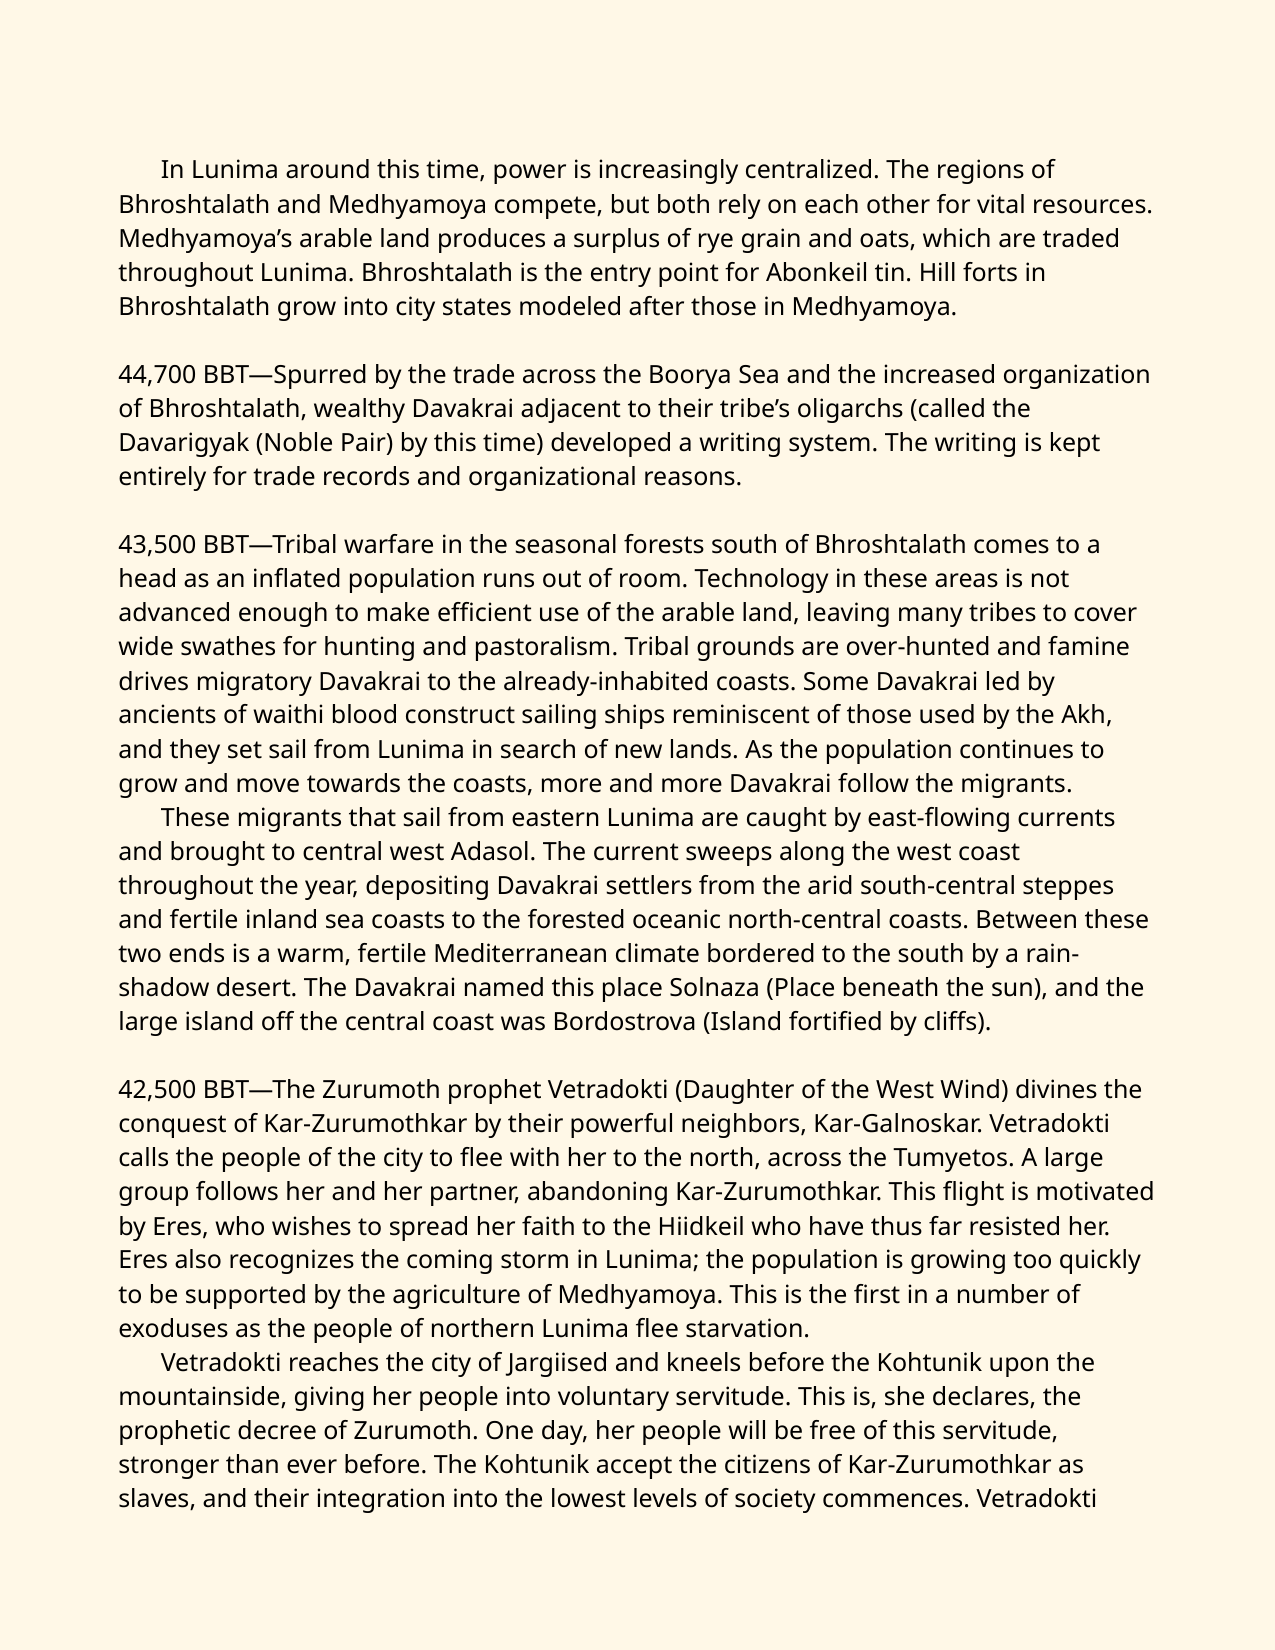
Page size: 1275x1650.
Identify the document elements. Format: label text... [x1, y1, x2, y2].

text 44,700 BBT—Spurred by the trade across the Boorya Sea and the increased organization of Bhroshtalath, wealthy Davakrai adjacent to their tribe’s oligarchs (called the Davarigyak (Noble Pair) by this time) developed a writing system. The writing is kept entirely for trade records and organizational reasons. [118, 357, 1157, 493]
text Vetradokti reaches the city of Jargiised and kneels before the Kohtunik upon the mountainside, giving her people into voluntary servitude. This is, she declares, the prophetic decree of Zurumoth. One day, her people will be free of this servitude, stronger than ever before. The Kohtunik accept the citizens of Kar-Zurumothkar as slaves, and their integration into the lowest levels of society commences. Vetradokti [118, 1344, 1157, 1515]
text These migrants that sail from eastern Lunima are caught by east-flowing currents and brought to central west Adasol. The current sweeps along the west coast throughout the year, depositing Davakrai settlers from the arid south-central steppes and fertile inland sea coasts to the forested oceanic north-central coasts. Between these two ends is a warm, fertile Mediterranean climate bordered to the south by a rain-shadow desert. The Davakrai named this place Solnaza (Place beneath the sun), and the large island off the central coast was Bordostrova (Island fortified by cliffs). [118, 799, 1157, 1038]
text 42,500 BBT—The Zurumoth prophet Vetradokti (Daughter of the West Wind) divines the conquest of Kar-Zurumothkar by their powerful neighbors, Kar-Galnoskar. Vetradokti calls the people of the city to flee with her to the north, across the Tumyetos. A large group follows her and her partner, abandoning Kar-Zurumothkar. This flight is motivated by Eres, who wishes to spread her faith to the Hiidkeil who have thus far resisted her. Eres also recognizes the coming storm in Lunima; the population is growing too quickly to be supported by the agriculture of Medhyamoya. This is the first in a number of exoduses as the people of northern Lunima flee starvation. [118, 1072, 1157, 1344]
text 43,500 BBT—Tribal warfare in the seasonal forests south of Bhroshtalath comes to a head as an inflated population runs out of room. Technology in these areas is not advanced enough to make efficient use of the arable land, leaving many tribes to cover wide swathes for hunting and pastoralism. Tribal grounds are over-hunted and famine drives migratory Davakrai to the already-inhabited coasts. Some Davakrai led by ancients of waithi blood construct sailing ships reminiscent of those used by the Akh, and they set sail from Lunima in search of new lands. As the population continues to grow and move towards the coasts, more and more Davakrai follow the migrants. [118, 527, 1157, 799]
text In Lunima around this time, power is increasingly centralized. The regions of Bhroshtalath and Medhyamoya compete, but both rely on each other for vital resources. Medhyamoya’s arable land produces a surplus of rye grain and oats, which are traded throughout Lunima. Bhroshtalath is the entry point for Abonkeil tin. Hill forts in Bhroshtalath grow into city states modeled after those in Medhyamoya. [118, 152, 1157, 322]
